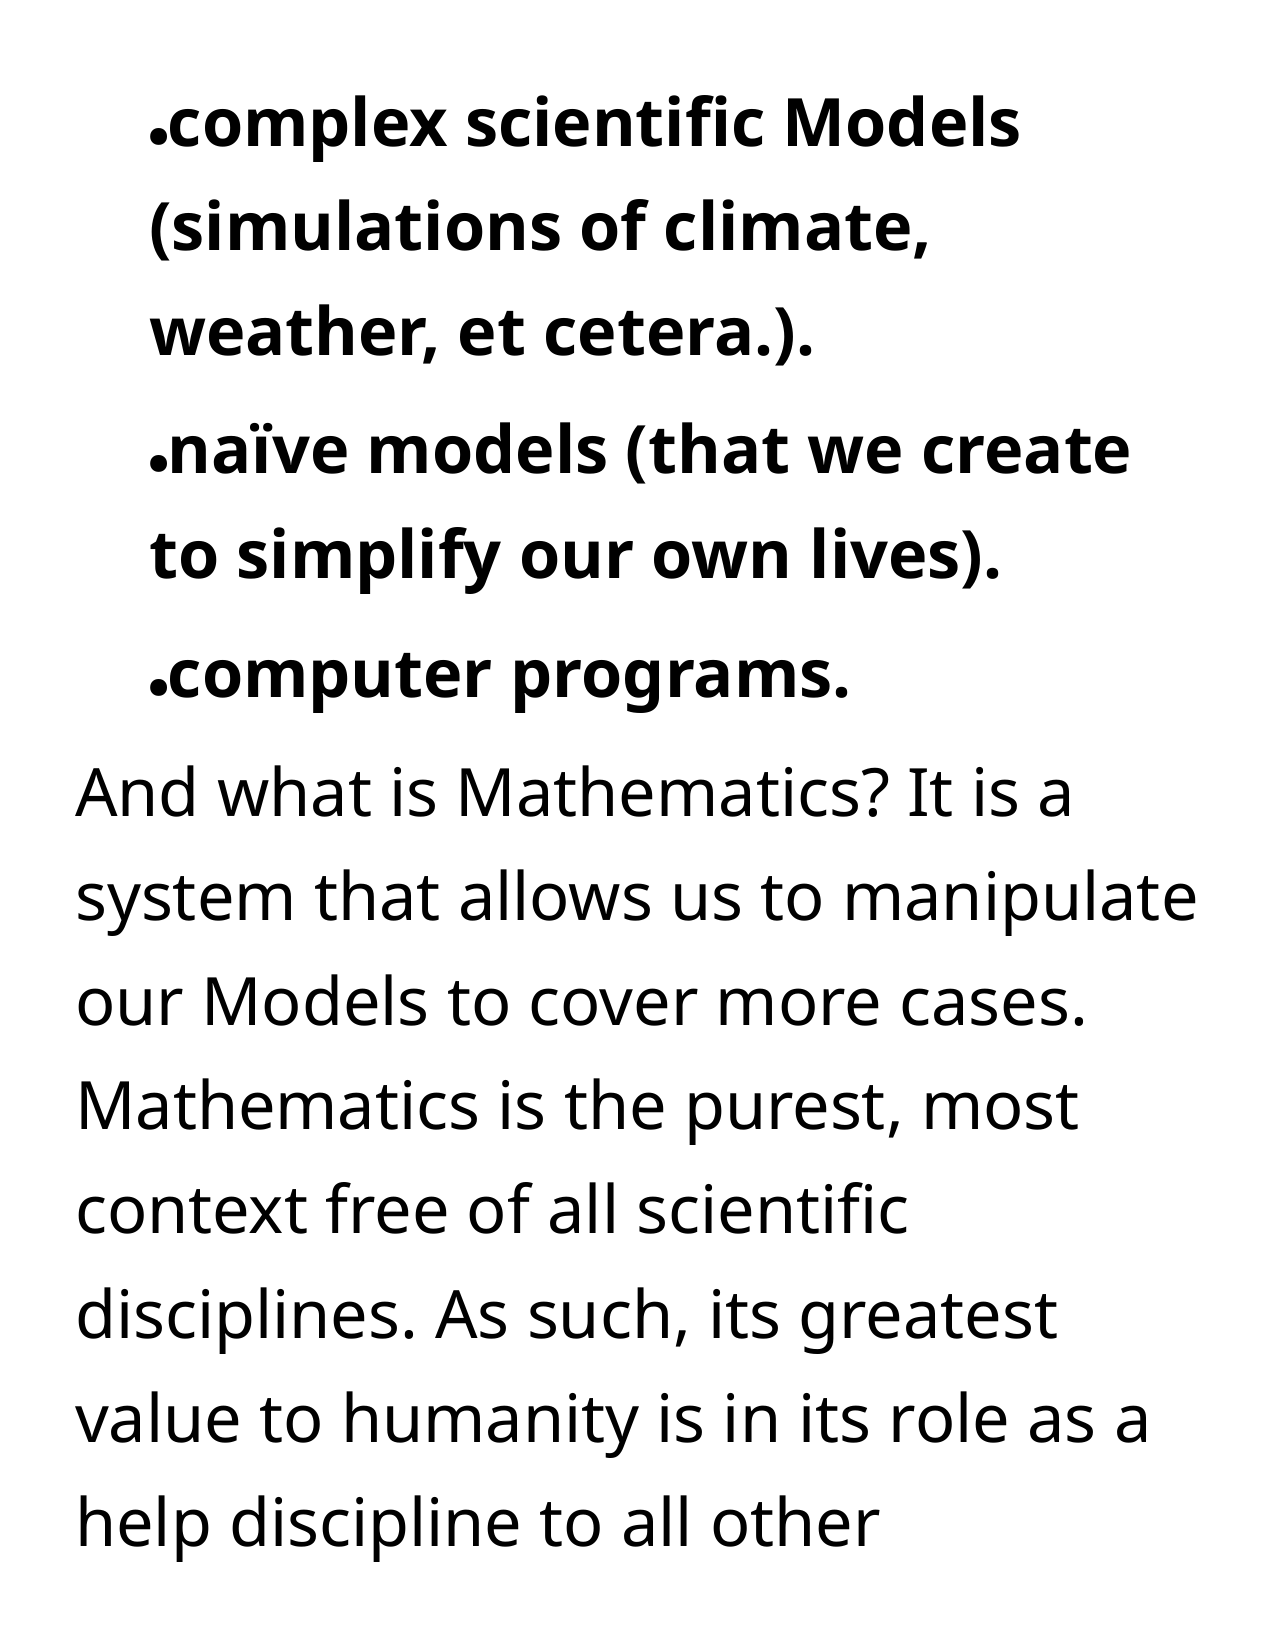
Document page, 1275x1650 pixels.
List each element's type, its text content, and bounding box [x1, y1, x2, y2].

list complex scientific Models (simulations of climate, weather, et cetera.). [75, 75, 1200, 374]
text And what is Mathematics? It is a system that allows us to manipulate our Models to cover more cases. Mathematics is the purest, most context free of all scientific disciplines. As such, its greatest value to humanity is in its role as a help discipline to all other [75, 745, 1200, 1566]
list naïve models (that we create to simplify our own lives). [75, 403, 1200, 598]
list computer programs. [75, 626, 1200, 717]
